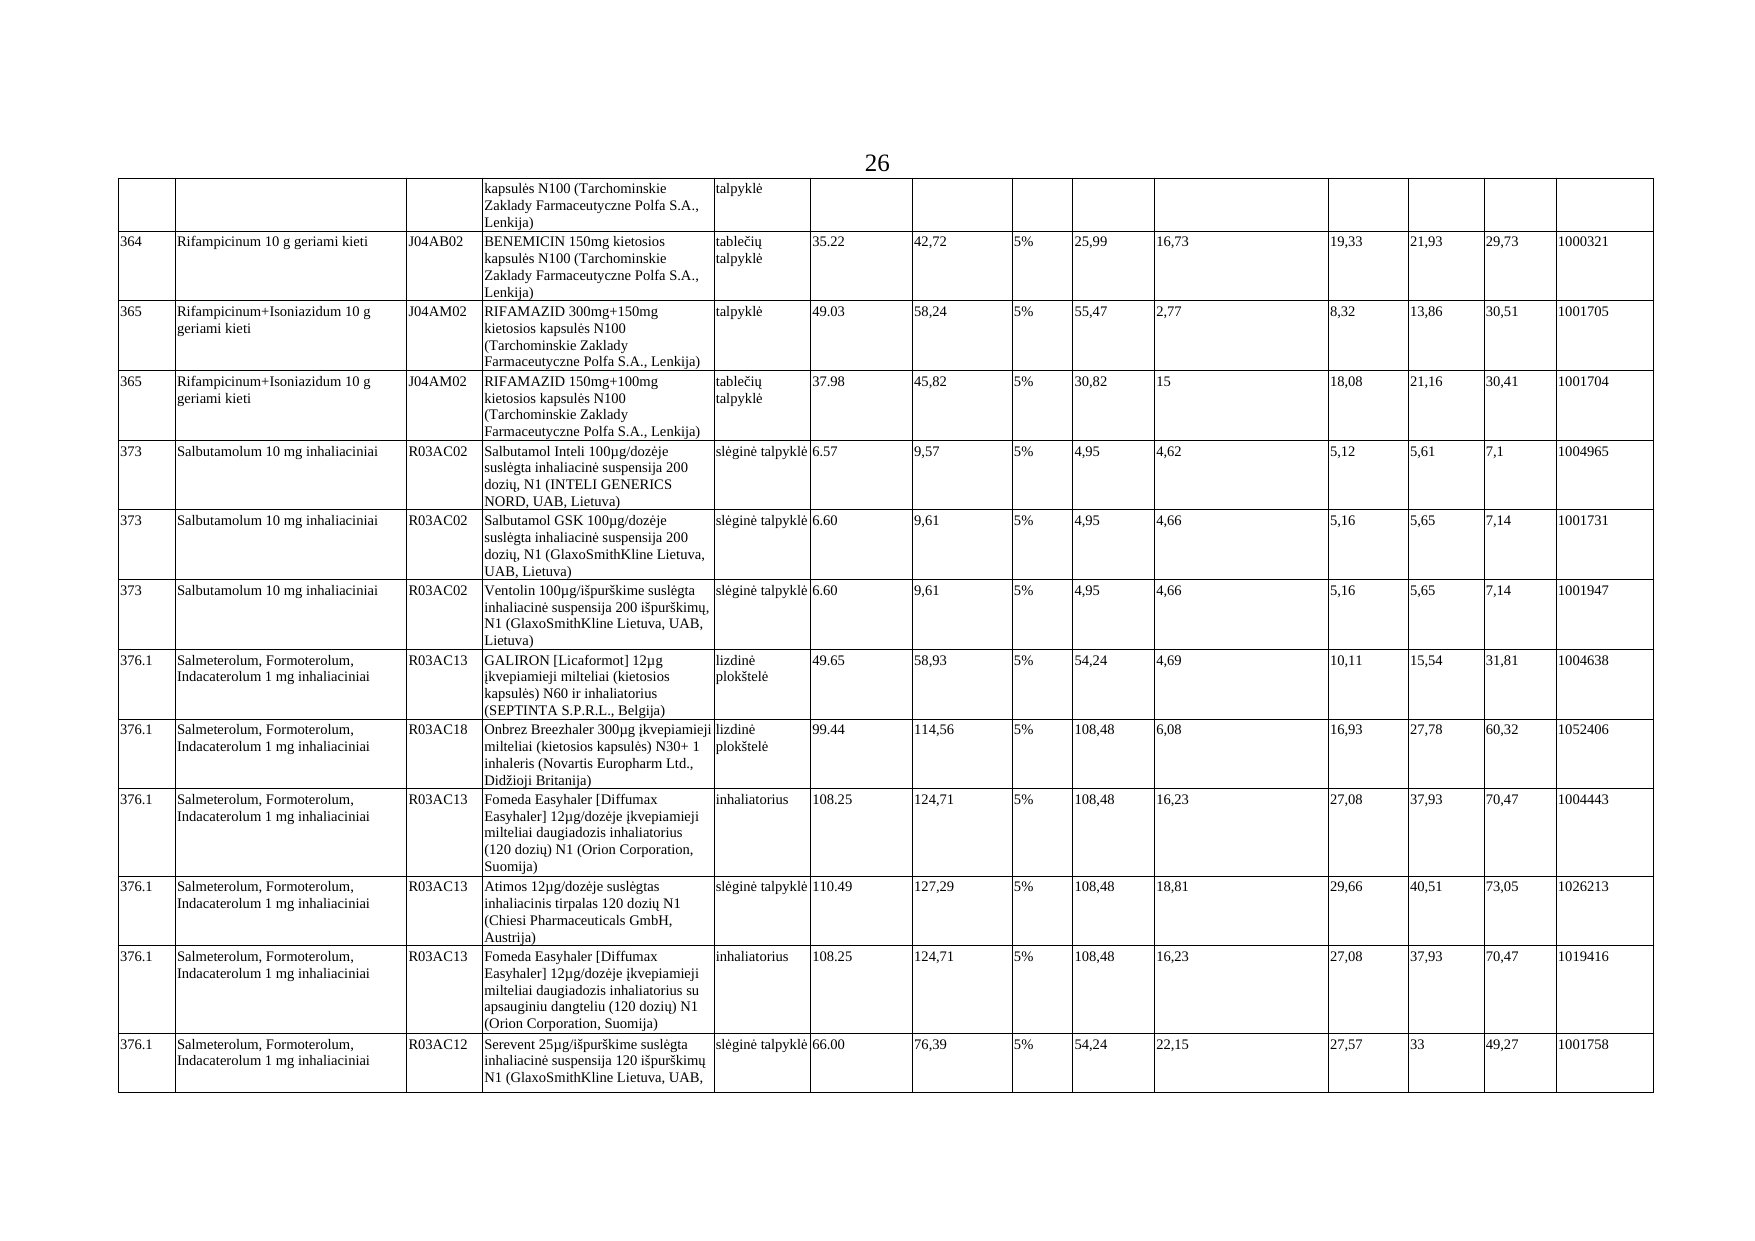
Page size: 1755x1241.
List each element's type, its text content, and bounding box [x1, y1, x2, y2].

table_cell 33 [1409, 1034, 1484, 1092]
table_cell 108.25 [811, 789, 912, 876]
table_cell 1001947 [1557, 580, 1653, 649]
table_cell 31,81 [1485, 650, 1556, 718]
table_cell 108,48 [1073, 720, 1154, 788]
table_cell Salmeterolum, Formoterolum, Indacaterolum 1 mg inhaliaciniai [176, 650, 406, 718]
table_cell [176, 179, 406, 231]
table_cell 58,24 [913, 301, 1012, 370]
table_cell 37,93 [1409, 946, 1484, 1033]
table_cell 5,61 [1409, 441, 1484, 509]
table_cell 124,71 [913, 946, 1012, 1033]
table_cell 5% [1013, 301, 1072, 370]
table_cell 124,71 [913, 789, 1012, 876]
table_cell 54,24 [1073, 650, 1154, 718]
table_cell Salmeterolum, Formoterolum, Indacaterolum 1 mg inhaliaciniai [176, 720, 406, 788]
table_cell 4,95 [1073, 580, 1154, 649]
table_cell 5,65 [1409, 580, 1484, 649]
table_cell R03AC12 [407, 1034, 482, 1092]
table_cell 5,12 [1329, 441, 1408, 509]
table_cell 1004638 [1557, 650, 1653, 718]
table_cell tablečių talpyklė [715, 232, 810, 300]
table_cell 5% [1013, 580, 1072, 649]
table_cell 364 [119, 232, 175, 300]
table_cell 9,61 [913, 580, 1012, 649]
table_cell Salbutamolum 10 mg inhaliaciniai [176, 441, 406, 509]
table_cell [119, 179, 175, 231]
table_cell 13,86 [1409, 301, 1484, 370]
table_cell 4,95 [1073, 441, 1154, 509]
table_cell 127,29 [913, 877, 1012, 945]
table_cell 1052406 [1557, 720, 1653, 788]
table_cell 1001704 [1557, 371, 1653, 440]
table_cell 18,08 [1329, 371, 1408, 440]
table_cell slėginė talpyklė [715, 441, 810, 509]
table_cell [913, 179, 1012, 231]
table_cell slėginė talpyklė [715, 510, 810, 579]
table_cell Salmeterolum, Formoterolum, Indacaterolum 1 mg inhaliaciniai [176, 877, 406, 945]
table_cell 30,41 [1485, 371, 1556, 440]
table_cell 1001731 [1557, 510, 1653, 579]
table_cell 108.25 [811, 946, 912, 1033]
table_cell J04AM02 [407, 371, 482, 440]
table_cell 1001705 [1557, 301, 1653, 370]
table_cell 16,93 [1329, 720, 1408, 788]
table_cell 365 [119, 371, 175, 440]
table_cell 4,66 [1155, 510, 1328, 579]
table_cell Atimos 12µg/dozėje suslėgtas inhaliacinis tirpalas 120 dozių N1 (Chiesi Pharmaceuticals GmbH, Austrija) [483, 877, 714, 945]
table_cell R03AC13 [407, 650, 482, 718]
table_cell 6.57 [811, 441, 912, 509]
table_cell 5,16 [1329, 580, 1408, 649]
table_cell [1155, 179, 1328, 231]
table_cell 42,72 [913, 232, 1012, 300]
table_cell 2,77 [1155, 301, 1328, 370]
table_cell 27,57 [1329, 1034, 1408, 1092]
table_cell lizdinė plokštelė [715, 720, 810, 788]
table_cell 7,14 [1485, 580, 1556, 649]
table_cell 5% [1013, 1034, 1072, 1092]
table_cell [1485, 179, 1556, 231]
table_cell 108,48 [1073, 789, 1154, 876]
table_cell 45,82 [913, 371, 1012, 440]
table_cell R03AC13 [407, 789, 482, 876]
table_cell 76,39 [913, 1034, 1012, 1092]
table_cell 373 [119, 441, 175, 509]
table_cell RIFAMAZID 300mg+150mg kietosios kapsulės N100 (Tarchominskie Zaklady Farmaceutyczne Polfa S.A., Lenkija) [483, 301, 714, 370]
table_cell Serevent 25µg/išpurškime suslėgta inhaliacinė suspensija 120 išpurškimų N1 (GlaxoSmithKline Lietuva, UAB, [483, 1034, 714, 1092]
table_cell [1329, 179, 1408, 231]
table_cell 376.1 [119, 650, 175, 718]
table_cell inhaliatorius [715, 789, 810, 876]
table_cell R03AC13 [407, 946, 482, 1033]
table_cell J04AB02 [407, 232, 482, 300]
table_cell [407, 179, 482, 231]
table_cell RIFAMAZID 150mg+100mg kietosios kapsulės N100 (Tarchominskie Zaklady Farmaceutyczne Polfa S.A., Lenkija) [483, 371, 714, 440]
table_cell 25,99 [1073, 232, 1154, 300]
table_cell 37.98 [811, 371, 912, 440]
table_cell 5% [1013, 232, 1072, 300]
table_cell Salbutamolum 10 mg inhaliaciniai [176, 510, 406, 579]
table_cell 1019416 [1557, 946, 1653, 1033]
table_cell 5% [1013, 441, 1072, 509]
table_cell 15,54 [1409, 650, 1484, 718]
table_cell 19,33 [1329, 232, 1408, 300]
table_cell 4,66 [1155, 580, 1328, 649]
table_cell [1013, 179, 1072, 231]
table_cell 29,66 [1329, 877, 1408, 945]
table_cell 110.49 [811, 877, 912, 945]
table_cell 1001758 [1557, 1034, 1653, 1092]
table_cell Onbrez Breezhaler 300µg įkvepiamieji milteliai (kietosios kapsulės) N30+ 1 inhaleris (Novartis Europharm Ltd., Didžioji Britanija) [483, 720, 714, 788]
table_cell 70,47 [1485, 946, 1556, 1033]
table_cell 73,05 [1485, 877, 1556, 945]
table_cell 7,1 [1485, 441, 1556, 509]
table_cell 15 [1155, 371, 1328, 440]
table_cell inhaliatorius [715, 946, 810, 1033]
table_cell Rifampicinum+Isoniazidum 10 g geriami kieti [176, 371, 406, 440]
table_cell Fomeda Easyhaler [Diffumax Easyhaler] 12µg/dozėje įkvepiamieji milteliai daugiadozis inhaliatorius (120 dozių) N1 (Orion Corporation, Suomija) [483, 789, 714, 876]
table_cell 1004965 [1557, 441, 1653, 509]
table_cell R03AC02 [407, 580, 482, 649]
table_cell 5% [1013, 371, 1072, 440]
table_cell 27,08 [1329, 789, 1408, 876]
table_cell talpyklė [715, 179, 810, 231]
table_cell 35.22 [811, 232, 912, 300]
table_cell 365 [119, 301, 175, 370]
table_cell 27,08 [1329, 946, 1408, 1033]
table_cell Salbutamol GSK 100µg/dozėje suslėgta inhaliacinė suspensija 200 dozių, N1 (GlaxoSmithKline Lietuva, UAB, Lietuva) [483, 510, 714, 579]
table_cell Rifampicinum+Isoniazidum 10 g geriami kieti [176, 301, 406, 370]
table_cell R03AC02 [407, 510, 482, 579]
table_cell Salmeterolum, Formoterolum, Indacaterolum 1 mg inhaliaciniai [176, 1034, 406, 1092]
table_cell [1409, 179, 1484, 231]
table_cell 49.65 [811, 650, 912, 718]
table_cell 4,95 [1073, 510, 1154, 579]
table_cell Salmeterolum, Formoterolum, Indacaterolum 1 mg inhaliaciniai [176, 789, 406, 876]
table_cell 376.1 [119, 946, 175, 1033]
table_cell 376.1 [119, 877, 175, 945]
table_cell J04AM02 [407, 301, 482, 370]
table_cell 60,32 [1485, 720, 1556, 788]
table_cell 6.60 [811, 580, 912, 649]
table_cell talpyklė [715, 301, 810, 370]
table_cell 22,15 [1155, 1034, 1328, 1092]
table_cell Salmeterolum, Formoterolum, Indacaterolum 1 mg inhaliaciniai [176, 946, 406, 1033]
table_cell BENEMICIN 150mg kietosios kapsulės N100 (Tarchominskie Zaklady Farmaceutyczne Polfa S.A., Lenkija) [483, 232, 714, 300]
table_cell 6.60 [811, 510, 912, 579]
table_cell 1026213 [1557, 877, 1653, 945]
table_cell Ventolin 100µg/išpurškime suslėgta inhaliacinė suspensija 200 išpurškimų, N1 (GlaxoSmithKline Lietuva, UAB, Lietuva) [483, 580, 714, 649]
table_cell slėginė talpyklė [715, 877, 810, 945]
table_cell [1557, 179, 1653, 231]
table_cell kapsulės N100 (Tarchominskie Zaklady Farmaceutyczne Polfa S.A., Lenkija) [483, 179, 714, 231]
table_cell 70,47 [1485, 789, 1556, 876]
table_cell [1073, 179, 1154, 231]
table_cell 55,47 [1073, 301, 1154, 370]
table_cell 114,56 [913, 720, 1012, 788]
table_cell slėginė talpyklė [715, 580, 810, 649]
table_cell slėginė talpyklė [715, 1034, 810, 1092]
table_cell 9,57 [913, 441, 1012, 509]
table_cell 27,78 [1409, 720, 1484, 788]
table_cell 376.1 [119, 789, 175, 876]
table_cell 40,51 [1409, 877, 1484, 945]
table_cell 5% [1013, 946, 1072, 1033]
table_cell 376.1 [119, 1034, 175, 1092]
table_cell 6,08 [1155, 720, 1328, 788]
table_cell 8,32 [1329, 301, 1408, 370]
table_cell 5,16 [1329, 510, 1408, 579]
table_cell 9,61 [913, 510, 1012, 579]
table_cell 99.44 [811, 720, 912, 788]
table_cell 30,82 [1073, 371, 1154, 440]
table_cell 108,48 [1073, 877, 1154, 945]
table_cell 1000321 [1557, 232, 1653, 300]
table_cell 108,48 [1073, 946, 1154, 1033]
table_cell 5% [1013, 650, 1072, 718]
table_cell 49,27 [1485, 1034, 1556, 1092]
table_cell Rifampicinum 10 g geriami kieti [176, 232, 406, 300]
table_cell Salbutamol Inteli 100µg/dozėje suslėgta inhaliacinė suspensija 200 dozių, N1 (INTELI GENERICS NORD, UAB, Lietuva) [483, 441, 714, 509]
table_cell 5% [1013, 877, 1072, 945]
table_cell 16,23 [1155, 789, 1328, 876]
table_cell 10,11 [1329, 650, 1408, 718]
table_cell 5% [1013, 789, 1072, 876]
table_cell 54,24 [1073, 1034, 1154, 1092]
table_cell 16,23 [1155, 946, 1328, 1033]
table_cell R03AC13 [407, 877, 482, 945]
table_cell R03AC02 [407, 441, 482, 509]
table_cell 29,73 [1485, 232, 1556, 300]
table_cell 49.03 [811, 301, 912, 370]
table_cell R03AC18 [407, 720, 482, 788]
table_cell [811, 179, 912, 231]
table_cell 4,62 [1155, 441, 1328, 509]
table_cell 376.1 [119, 720, 175, 788]
table_cell 16,73 [1155, 232, 1328, 300]
table_cell Fomeda Easyhaler [Diffumax Easyhaler] 12µg/dozėje įkvepiamieji milteliai daugiadozis inhaliatorius su apsauginiu dangteliu (120 dozių) N1 (Orion Corporation, Suomija) [483, 946, 714, 1033]
table_cell 18,81 [1155, 877, 1328, 945]
table_cell 30,51 [1485, 301, 1556, 370]
table_cell 37,93 [1409, 789, 1484, 876]
table_cell 58,93 [913, 650, 1012, 718]
table_cell 5% [1013, 510, 1072, 579]
table_cell 4,69 [1155, 650, 1328, 718]
table_cell Salbutamolum 10 mg inhaliaciniai [176, 580, 406, 649]
table_cell tablečių talpyklė [715, 371, 810, 440]
table_cell 5,65 [1409, 510, 1484, 579]
table_cell 7,14 [1485, 510, 1556, 579]
table_cell 5% [1013, 720, 1072, 788]
table_cell 21,93 [1409, 232, 1484, 300]
table_cell 373 [119, 580, 175, 649]
table_cell GALIRON [Licaformot] 12µg įkvepiamieji milteliai (kietosios kapsulės) N60 ir inhaliatorius (SEPTINTA S.P.R.L., Belgija) [483, 650, 714, 718]
table_cell 21,16 [1409, 371, 1484, 440]
table_cell lizdinė plokštelė [715, 650, 810, 718]
table_cell 66.00 [811, 1034, 912, 1092]
table_cell 373 [119, 510, 175, 579]
table_cell 1004443 [1557, 789, 1653, 876]
